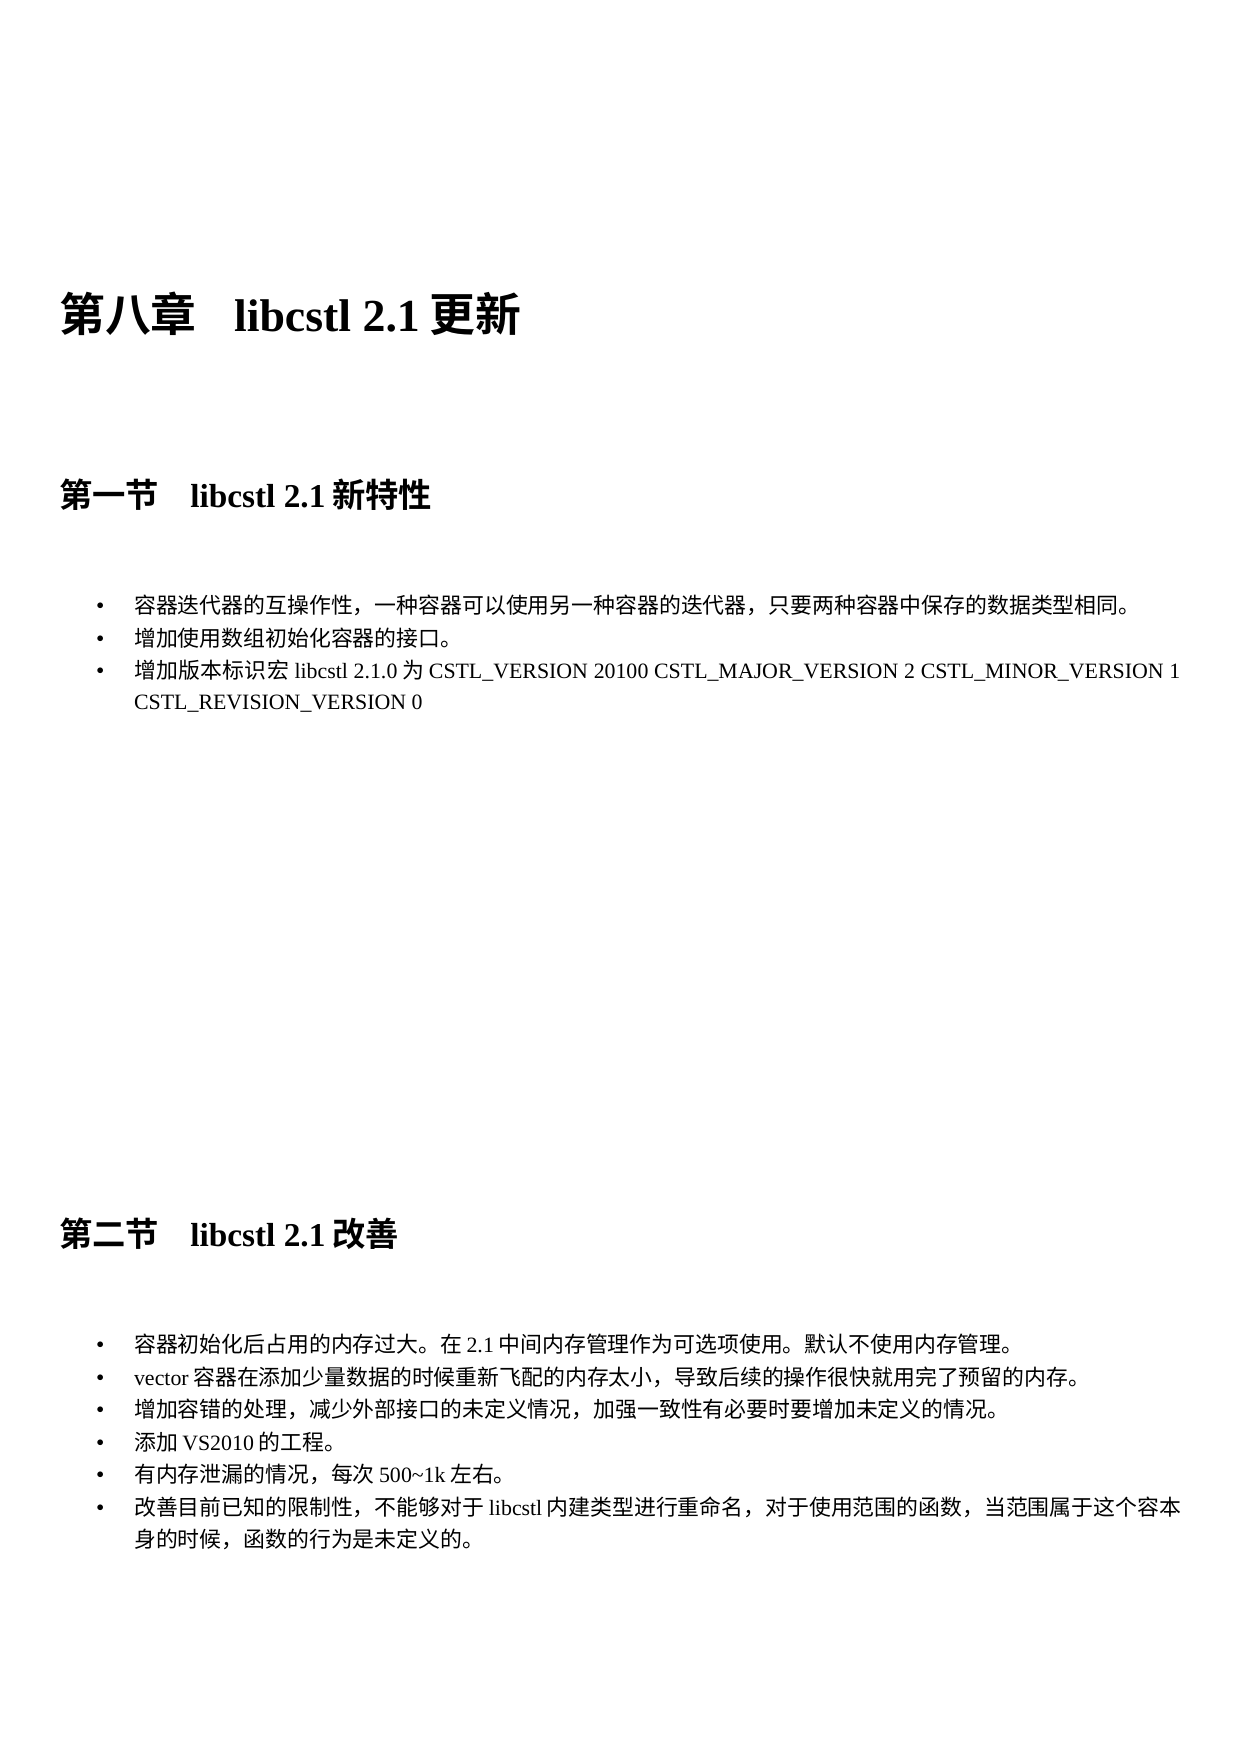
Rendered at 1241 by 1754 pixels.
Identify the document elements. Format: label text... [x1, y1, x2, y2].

subtitle libcstl 2.1改善 [59, 1200, 1181, 1265]
list 增加版本标识宏libcstl 2.1.0为CSTL_VERSION 20100 CSTL_MAJOR_VERSION 2 CSTL_MINOR_VERSION 1 CSTL_REVISION_VERSION 0 [96, 653, 1181, 718]
subtitle libcstl 2.1新特性 [59, 461, 1181, 526]
list 增加使用数组初始化容器的接口。 [96, 620, 1181, 653]
list 改善目前已知的限制性，不能够对于libcstl内建类型进行重命名，对于使用范围的函数，当范围属于这个容本身的时候，函数的行为是未定义的。 [96, 1489, 1181, 1554]
subtitle libcstl 2.1更新 [59, 262, 1181, 360]
list 容器迭代器的互操作性，一种容器可以使用另一种容器的迭代器，只要两种容器中保存的数据类型相同。 [96, 588, 1181, 620]
list 容器初始化后占用的内存过大。在2.1中间内存管理作为可选项使用。默认不使用内存管理。 [96, 1327, 1181, 1359]
list 有内存泄漏的情况，每次500~1k左右。 [96, 1457, 1181, 1489]
list 增加容错的处理，减少外部接口的未定义情况，加强一致性有必要时要增加未定义的情况。 [96, 1392, 1181, 1424]
list vector容器在添加少量数据的时候重新飞配的内存太小，导致后续的操作很快就用完了预留的内存。 [96, 1359, 1181, 1392]
list 添加VS2010的工程。 [96, 1424, 1181, 1457]
